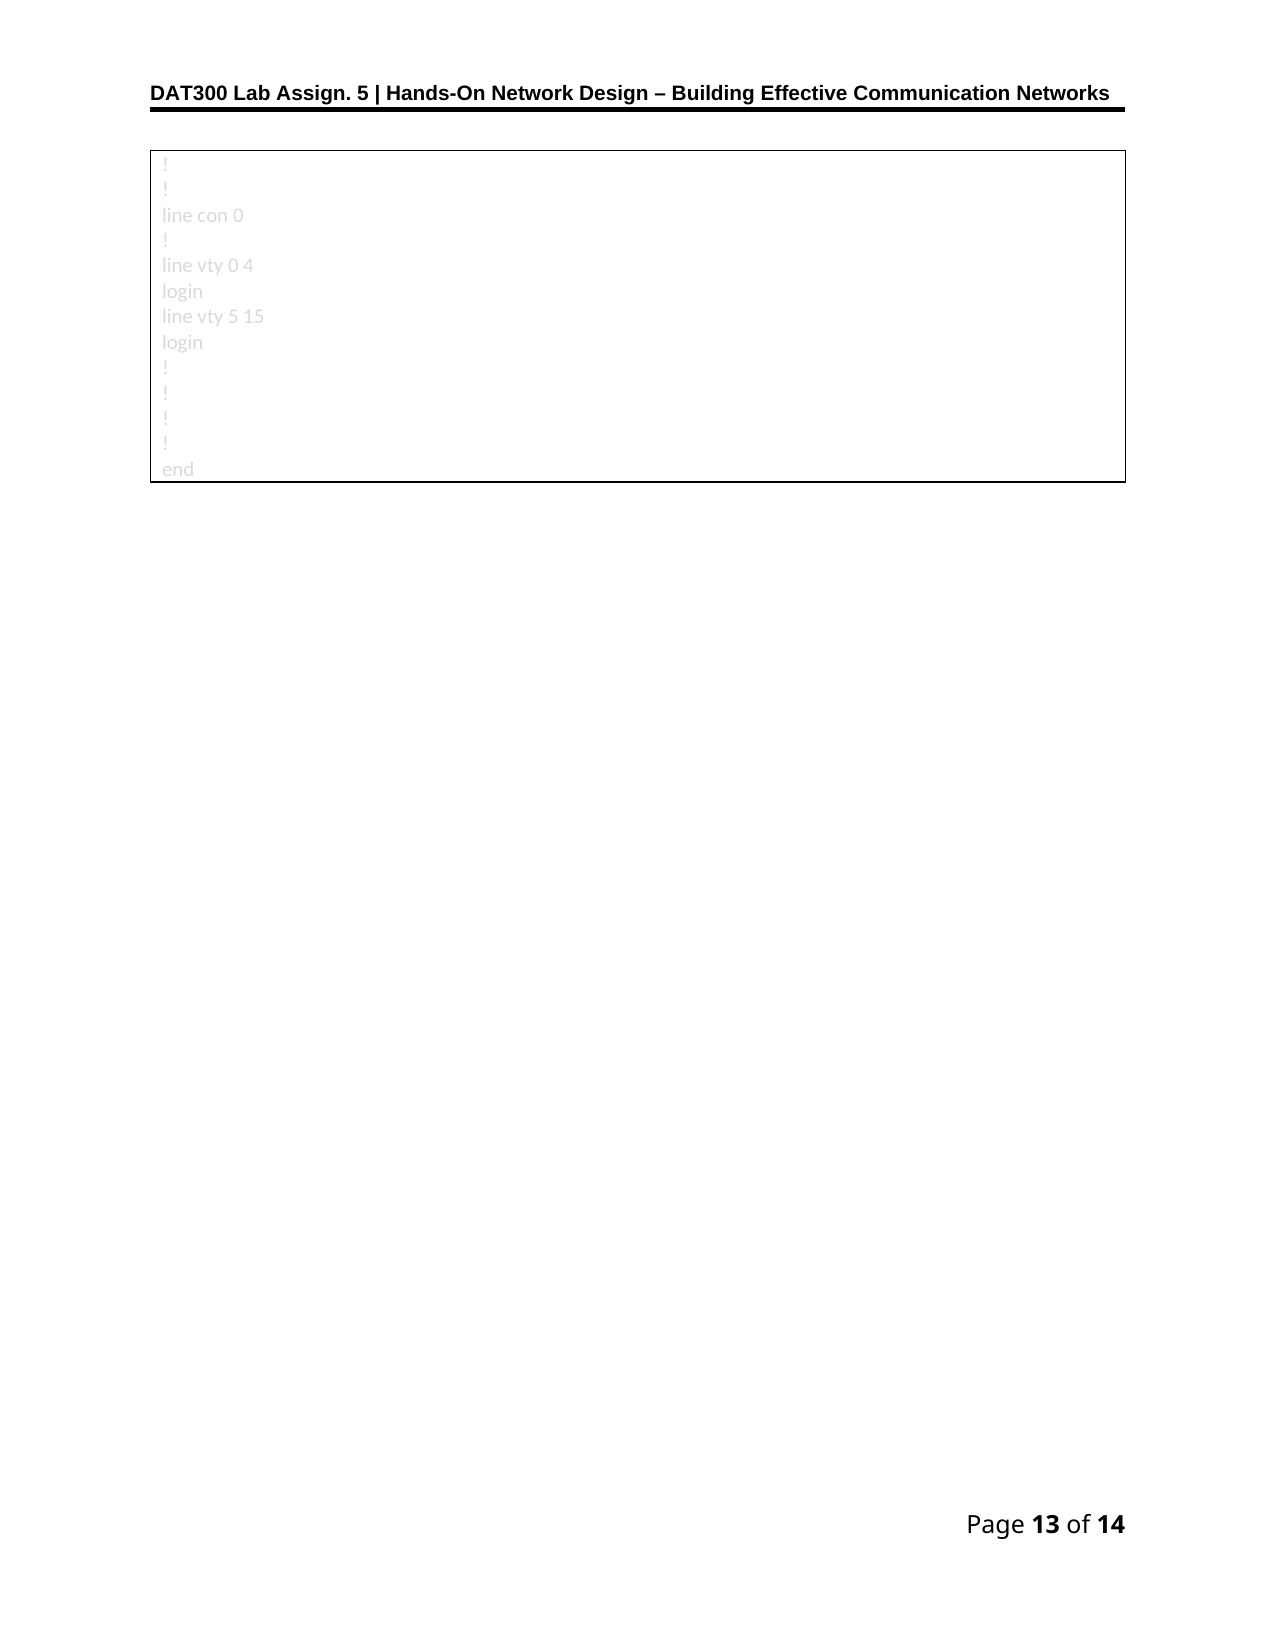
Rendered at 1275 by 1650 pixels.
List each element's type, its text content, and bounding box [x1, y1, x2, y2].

table_cell ! ! line con 0 ! line vty 0 4 login line vty 5 15 login ! ! ! ! end [151, 151, 1125, 481]
